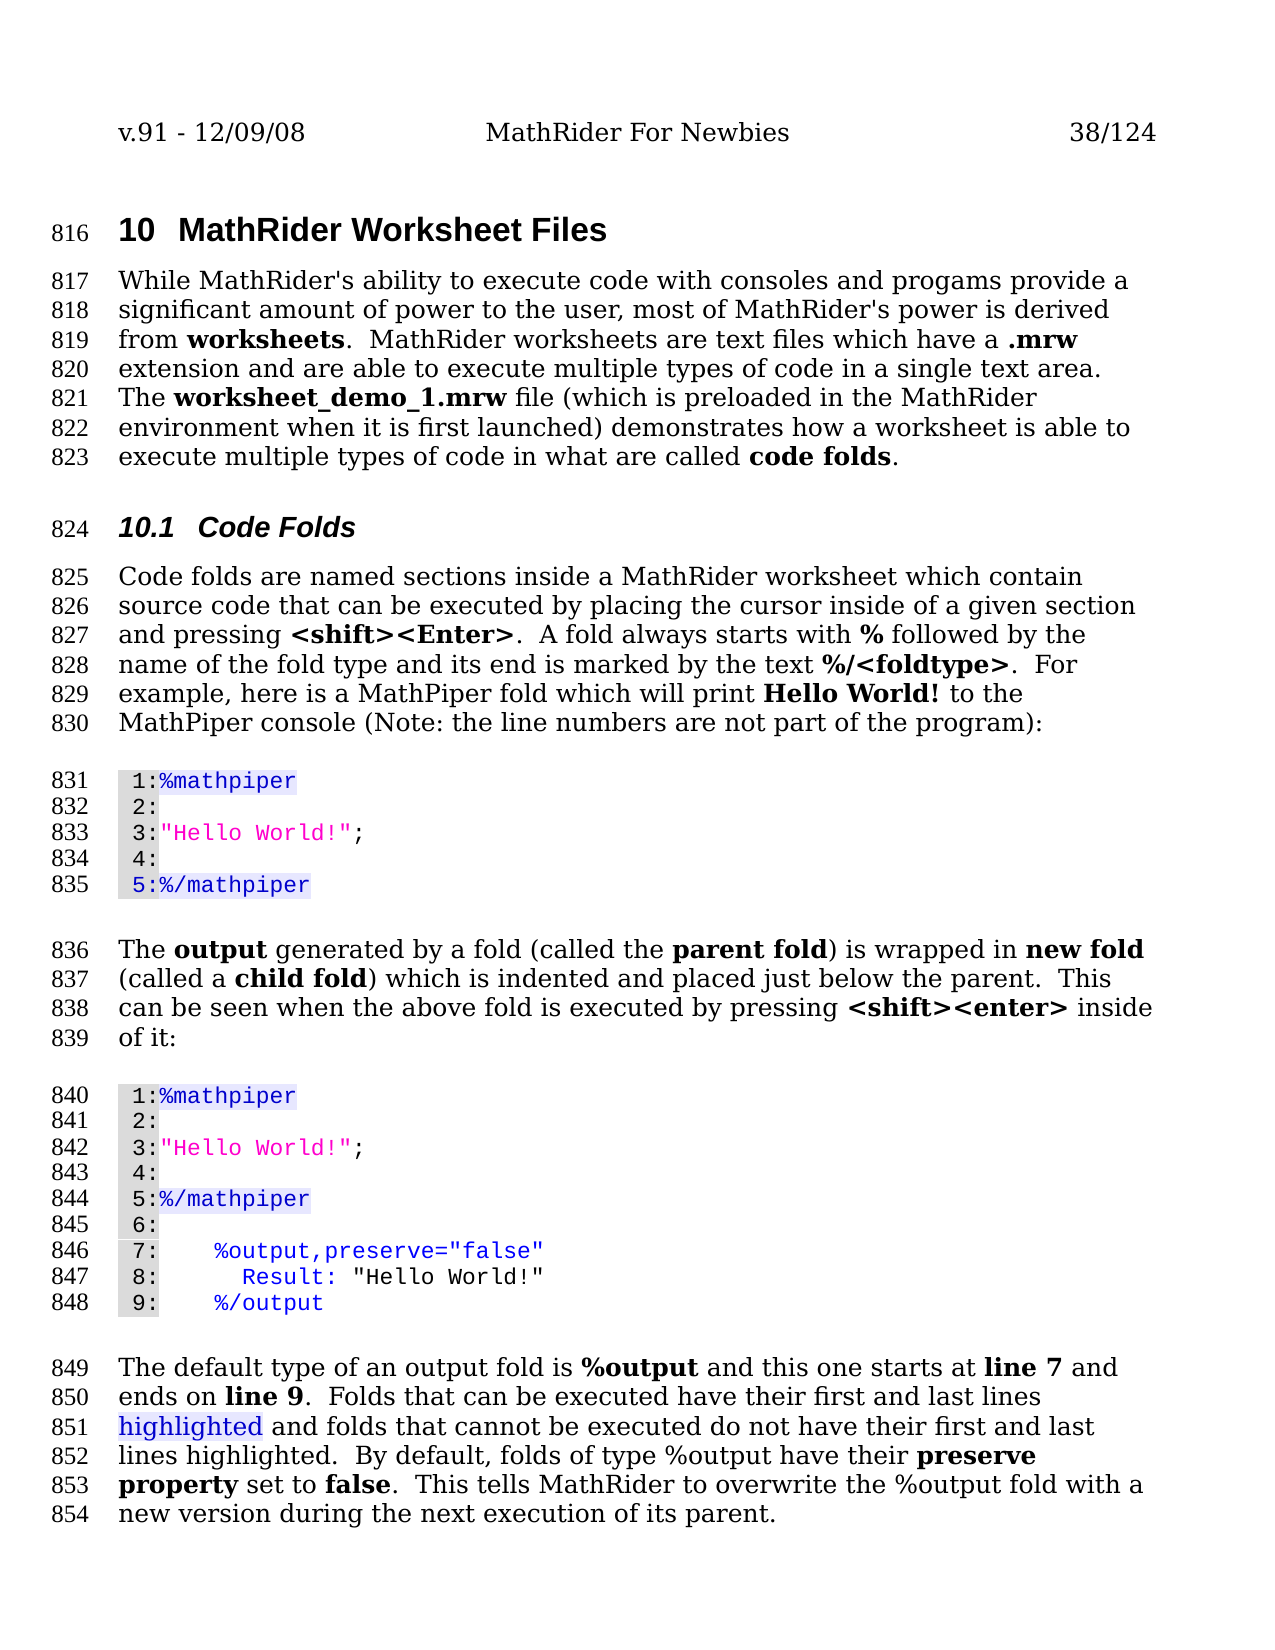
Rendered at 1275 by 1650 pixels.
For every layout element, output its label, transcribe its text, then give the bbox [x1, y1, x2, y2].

text The output generated by a fold (called the parent fold) is wrapped in new fold (called a child fold) which is indented and placed just below the parent. This can be seen when the above fold is executed by pressing <shift><enter> inside of it: [118, 935, 1157, 1052]
text 5:%/mathpiper [118, 873, 1157, 899]
text 4: [118, 847, 1157, 873]
text 9: %/output [118, 1291, 1157, 1317]
text 4: [118, 1162, 1157, 1188]
subtitle MathRider Worksheet Files [118, 210, 1157, 248]
text 6: [118, 1214, 1157, 1239]
text 1:%mathpiper [118, 769, 1157, 795]
text 1:%mathpiper [118, 1084, 1157, 1110]
text While MathRider's ability to execute code with consoles and progams provide a significant amount of power to the user, most of MathRider's power is derived from worksheets. MathRider worksheets are text files which have a .mrw extension and are able to execute multiple types of code in a single text area. The worksheet_demo_1.mrw file (which is preloaded in the MathRider environment when it is first launched) demonstrates how a worksheet is able to execute multiple types of code in what are called code folds. [118, 266, 1157, 471]
subtitle Code Folds [118, 510, 1157, 544]
text 3:"Hello World!"; [118, 1136, 1157, 1162]
text 7: %output,preserve="false" [118, 1239, 1157, 1266]
text 2: [118, 795, 1157, 821]
text The default type of an output fold is %output and this one starts at line 7 and ends on line 9. Folds that can be executed have their first and last lines highlighted and folds that cannot be executed do not have their first and last lines highlighted. By default, folds of type %output have their preserve property set to false. This tells MathRider to overwrite the %output fold with a new version during the next execution of its parent. [118, 1353, 1157, 1529]
text 5:%/mathpiper [118, 1188, 1157, 1214]
text 8: Result: "Hello World!" [118, 1266, 1157, 1291]
text 2: [118, 1110, 1157, 1136]
text 3:"Hello World!"; [118, 821, 1157, 847]
text Code folds are named sections inside a MathRider worksheet which contain source code that can be executed by placing the cursor inside of a given section and pressing <shift><Enter>. A fold always starts with % followed by the name of the fold type and its end is marked by the text %/<foldtype>. For example, here is a MathPiper fold which will print Hello World! to the MathPiper console (Note: the line numbers are not part of the program): [118, 562, 1157, 737]
